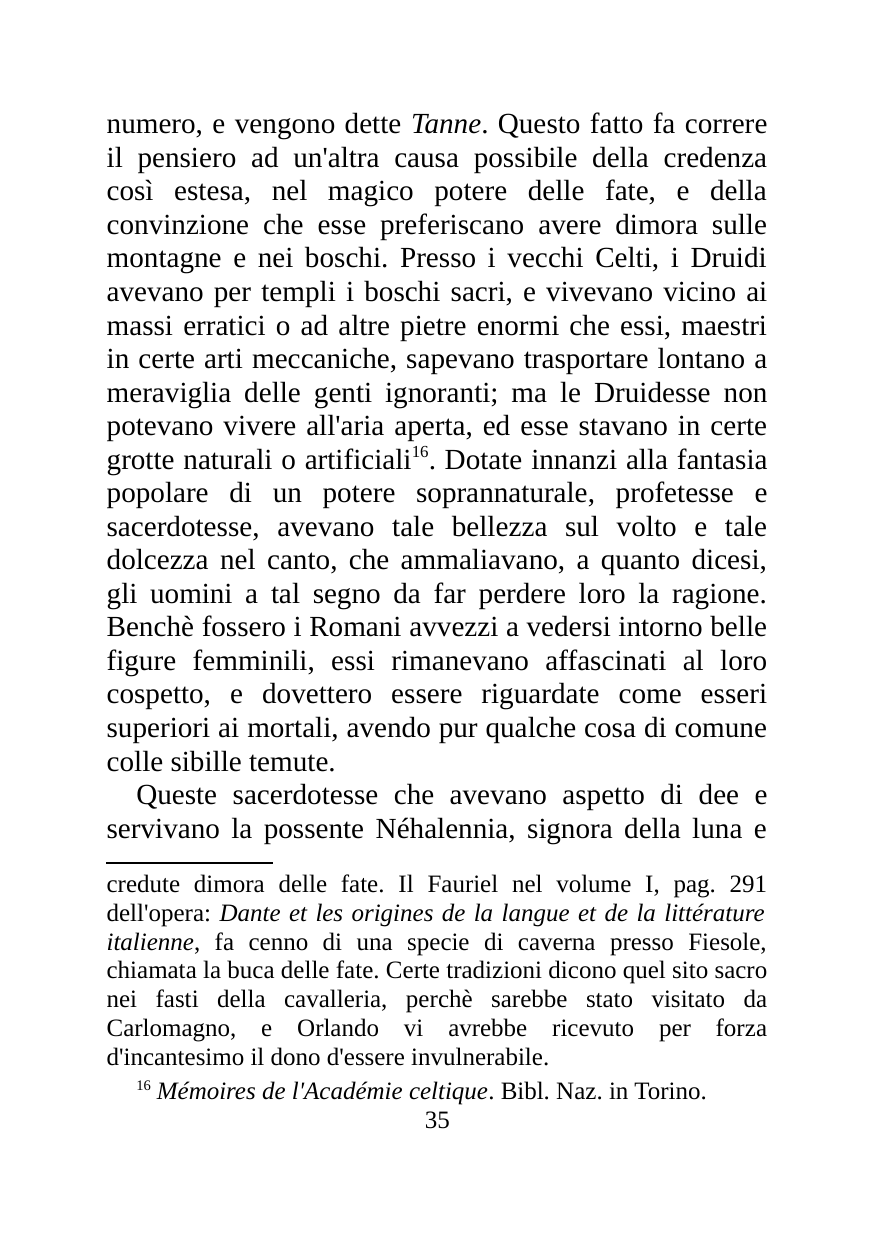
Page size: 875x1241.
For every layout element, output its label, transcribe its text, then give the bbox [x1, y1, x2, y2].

text numero, e vengono dette Tanne. Questo fatto fa correre il pensiero ad un'altra causa possibile della credenza così estesa, nel magico potere delle fate, e della convinzione che esse preferiscano avere dimora sulle montagne e nei boschi. Presso i vecchi Celti, i Druidi avevano per templi i boschi sacri, e vivevano vicino ai massi erratici o ad altre pietre enormi che essi, maestri in certe arti meccaniche, sapevano trasportare lontano a meraviglia delle genti ignoranti; ma le Druidesse non potevano vivere all'aria aperta, ed esse stavano in certe grotte naturali o artificiali. Dotate innanzi alla fantasia popolare di un potere soprannaturale, profetesse e sacerdotesse, avevano tale bellezza sul volto e tale dolcezza nel canto, che ammaliavano, a quanto dicesi, gli uomini a tal segno da far perdere loro la ragione. Benchè fossero i Romani avvezzi a vedersi intorno belle figure femminili, essi rimanevano affascinati al loro cospetto, e dovettero essere riguardate come esseri superiori ai mortali, avendo pur qualche cosa di comune colle sibille temute. [106, 106, 768, 777]
text Mémoires de l'Académie celtique. Bibl. Naz. in Torino. [106, 1076, 768, 1105]
text Queste sacerdotesse che avevano aspetto di dee e servivano la possente Néhalennia, signora della luna e [106, 777, 768, 844]
text credute dimora delle fate. Il Fauriel nel volume I, pag. 291 dell'opera: Dante et les origines de la langue et de la littérature italienne, fa cenno di una specie di caverna presso Fiesole, chiamata la buca delle fate. Certe tradizioni dicono quel sito sacro nei fasti della cavalleria, perchè sarebbe stato visitato da Carlomagno, e Orlando vi avrebbe ricevuto per forza d'incantesimo il dono d'essere invulnerabile. [106, 869, 768, 1070]
